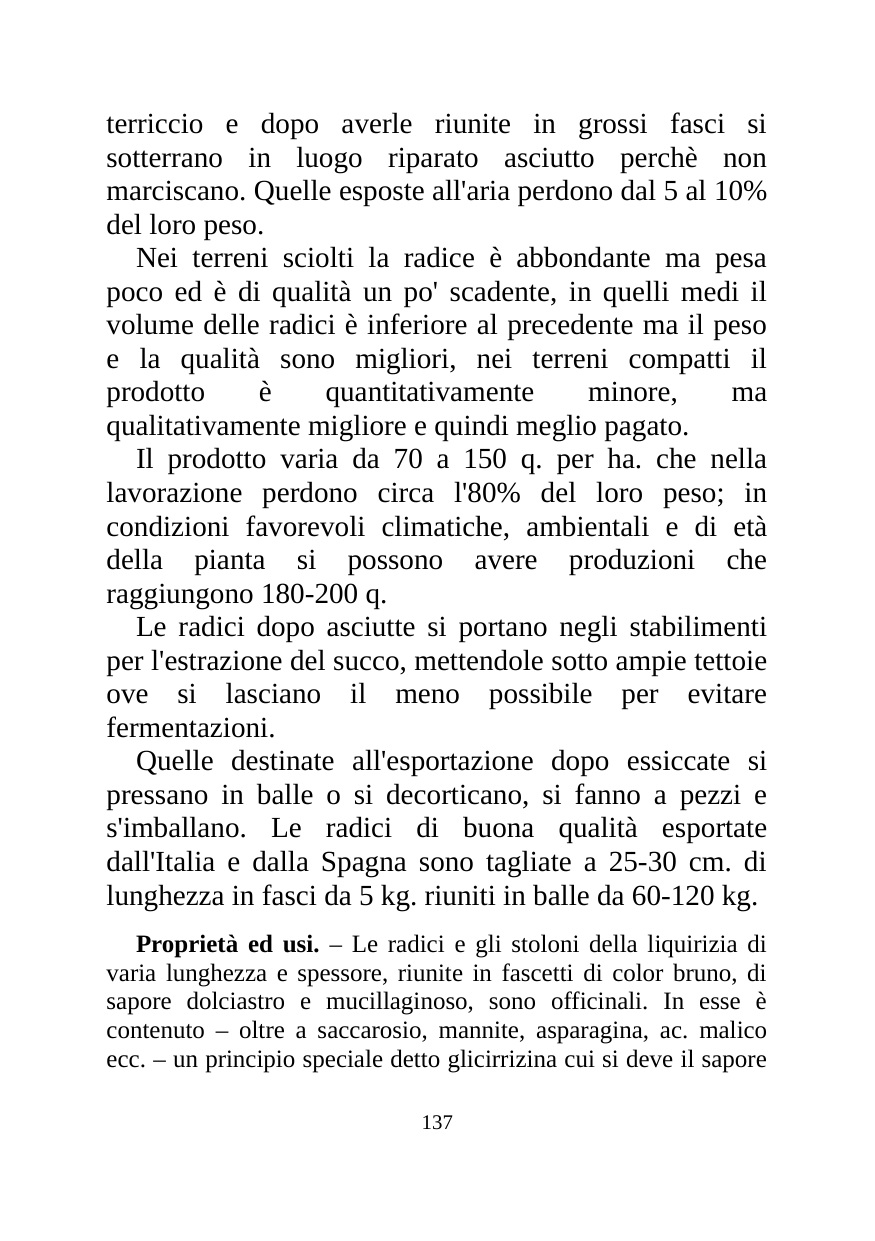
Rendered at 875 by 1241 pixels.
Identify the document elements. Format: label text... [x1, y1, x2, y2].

text Quelle destinate all'esportazione dopo essiccate si pressano in balle o si decorticano, si fanno a pezzi e s'imballano. Le radici di buona qualità esportate dall'Italia e dalla Spagna sono tagliate a 25-30 cm. di lunghezza in fasci da 5 kg. riuniti in balle da 60-120 kg. [106, 743, 768, 911]
text Nei terreni sciolti la radice è abbondante ma pesa poco ed è di qualità un po' scadente, in quelli medi il volume delle radici è inferiore al precedente ma il peso e la qualità sono migliori, nei terreni compatti il prodotto è quantitativamente minore, ma qualitativamente migliore e quindi meglio pagato. [106, 240, 768, 442]
text Il prodotto varia da 70 a 150 q. per ha. che nella lavorazione perdono circa l'80% del loro peso; in condizioni favorevoli climatiche, ambientali e di età della pianta si possono avere produzioni che raggiungono 180-200 q. [106, 442, 768, 609]
text terriccio e dopo averle riunite in grossi fasci si sotterrano in luogo riparato asciutto perchè non marciscano. Quelle esposte all'aria perdono dal 5 al 10% del loro peso. [106, 106, 768, 240]
text Proprietà ed usi. – Le radici e gli stoloni della liquirizia di varia lunghezza e spessore, riunite in fascetti di color bruno, di sapore dolciastro e mucillaginoso, sono officinali. In esse è contenuto – oltre a saccarosio, mannite, asparagina, ac. malico ecc. – un principio speciale detto glicirrizina cui si deve il sapore [106, 929, 768, 1073]
text Le radici dopo asciutte si portano negli stabilimenti per l'estrazione del succo, mettendole sotto ampie tettoie ove si lasciano il meno possibile per evitare fermentazioni. [106, 609, 768, 743]
